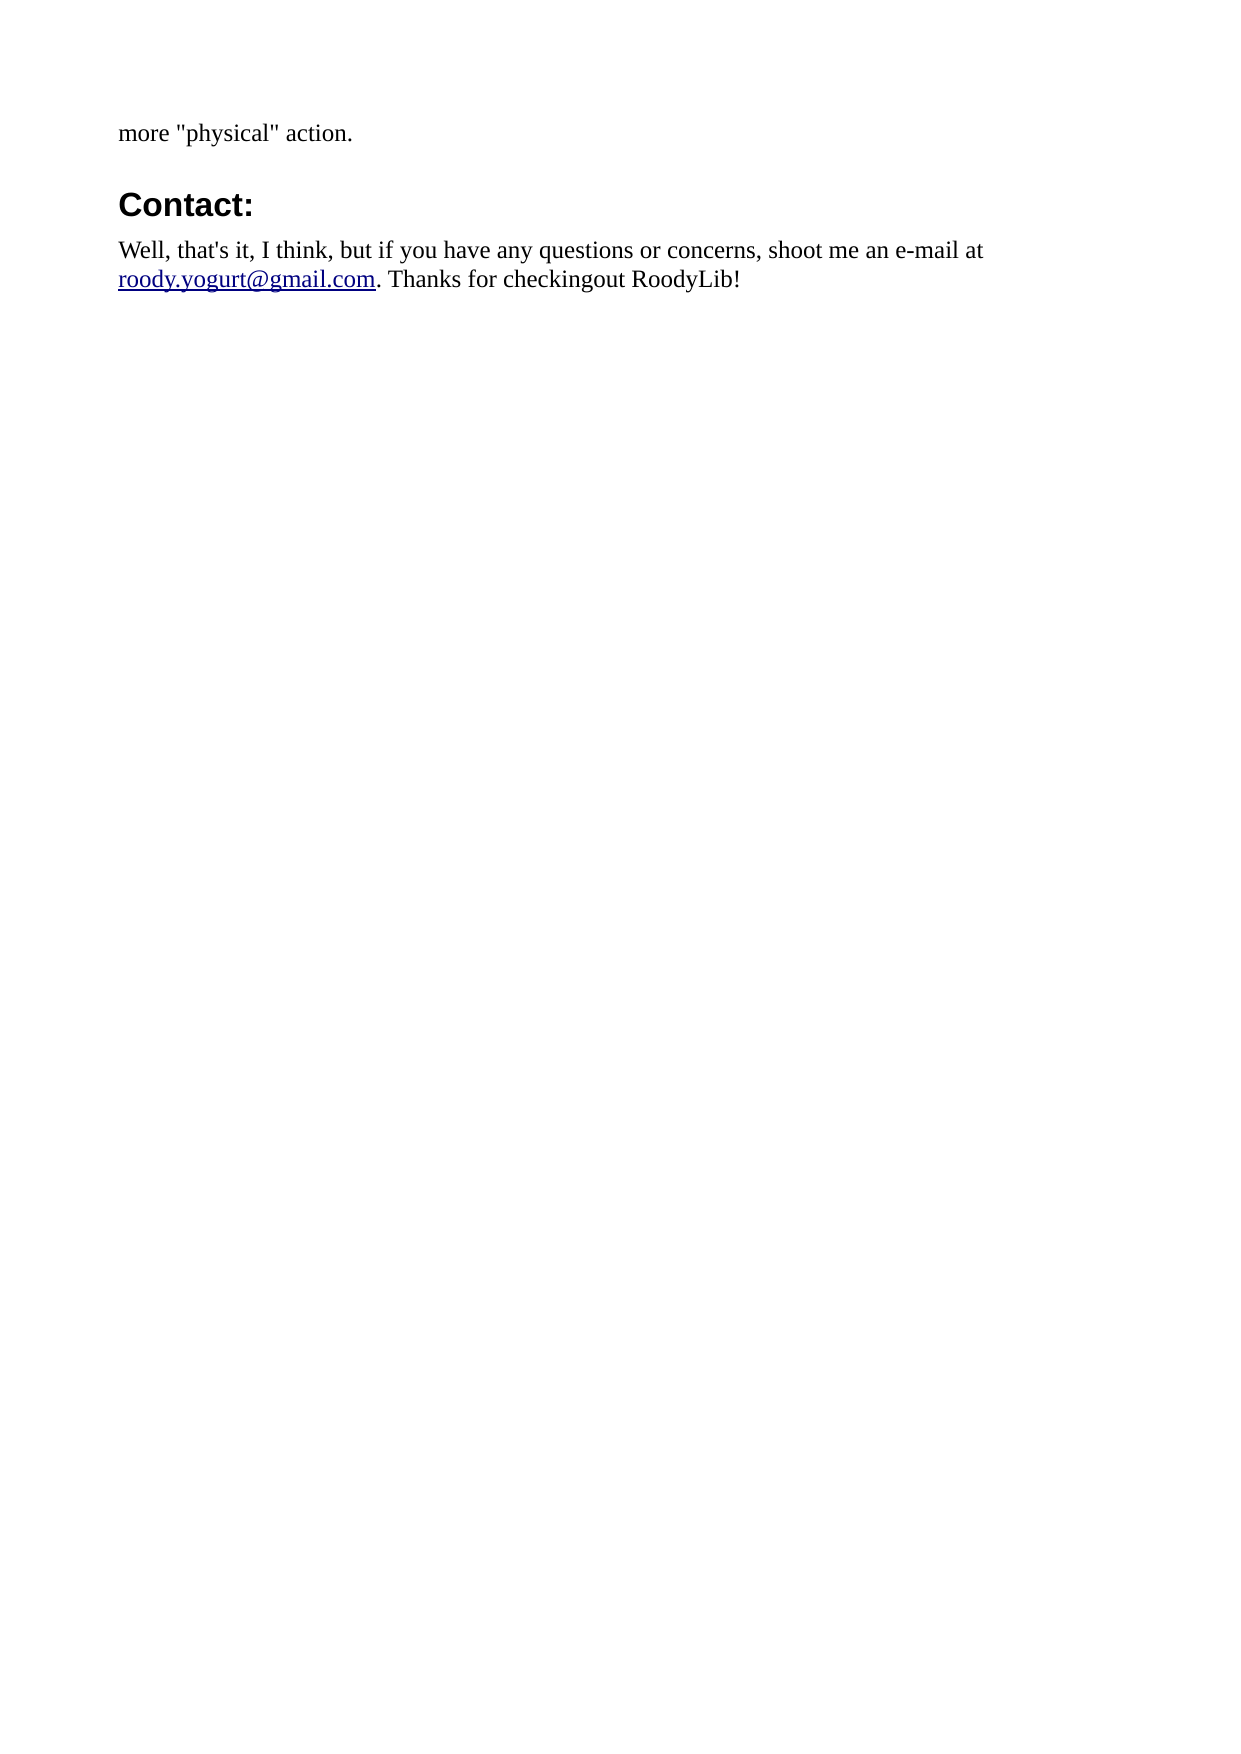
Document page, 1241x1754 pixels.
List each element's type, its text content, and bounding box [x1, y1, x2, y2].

subtitle Contact: [118, 184, 1122, 223]
text more "physical" action. [118, 118, 1122, 147]
text Well, that's it, I think, but if you have any questions or concerns, shoot me an e-mail at roody.yogurt@gmail.com. Thanks for checkingout RoodyLib! [118, 236, 1122, 293]
